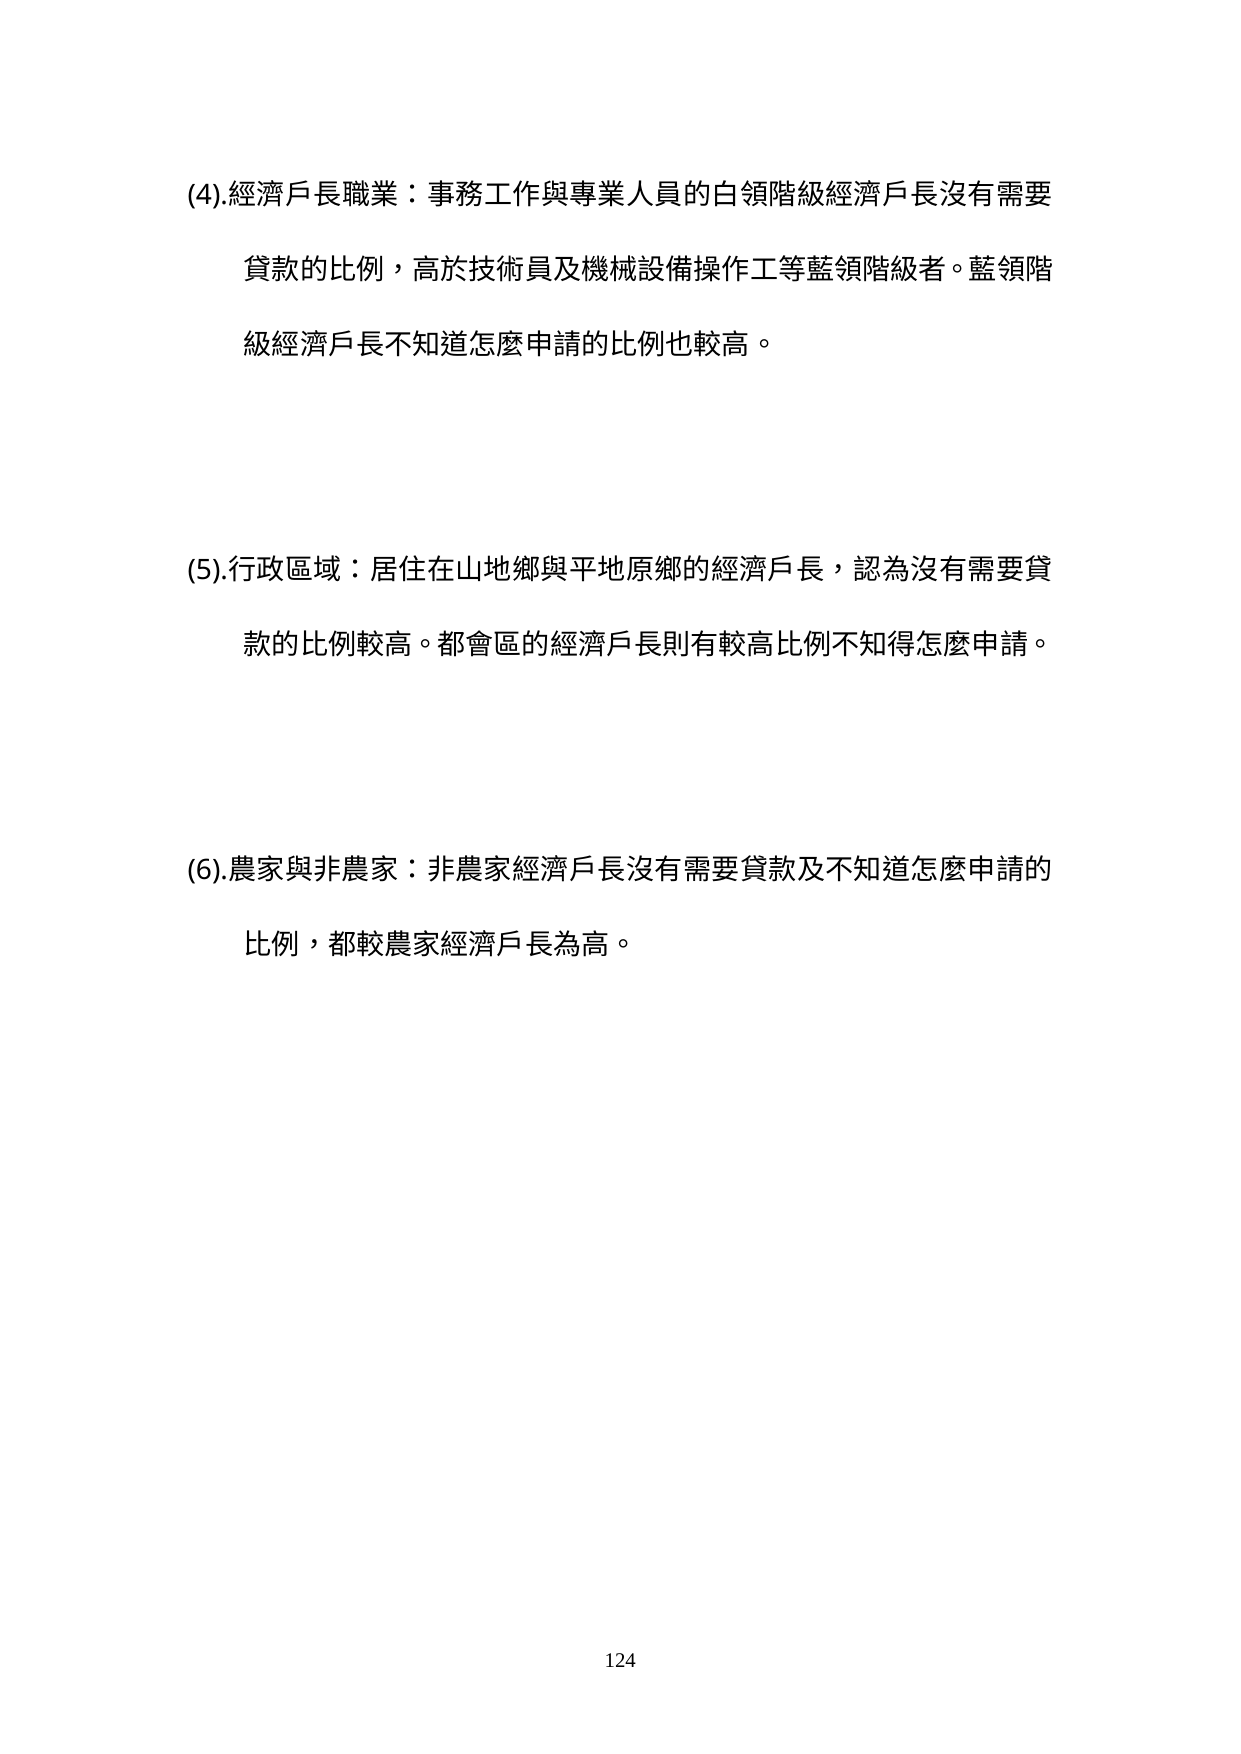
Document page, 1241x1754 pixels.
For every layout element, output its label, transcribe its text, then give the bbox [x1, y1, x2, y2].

text (4).經濟戶長職業：事務工作與專業人員的白領階級經濟戶長沒有需要貸款的比例，高於技術員及機械設備操作工等藍領階級者。藍領階級經濟戶長不知道怎麼申請的比例也較高。 [187, 150, 1053, 375]
text (5).行政區域：居住在山地鄉與平地原鄉的經濟戶長，認為沒有需要貸款的比例較高。都會區的經濟戶長則有較高比例不知得怎麼申請。 [187, 525, 1053, 675]
text (6).農家與非農家：非農家經濟戶長沒有需要貸款及不知道怎麼申請的比例，都較農家經濟戶長為高。 [187, 825, 1053, 975]
